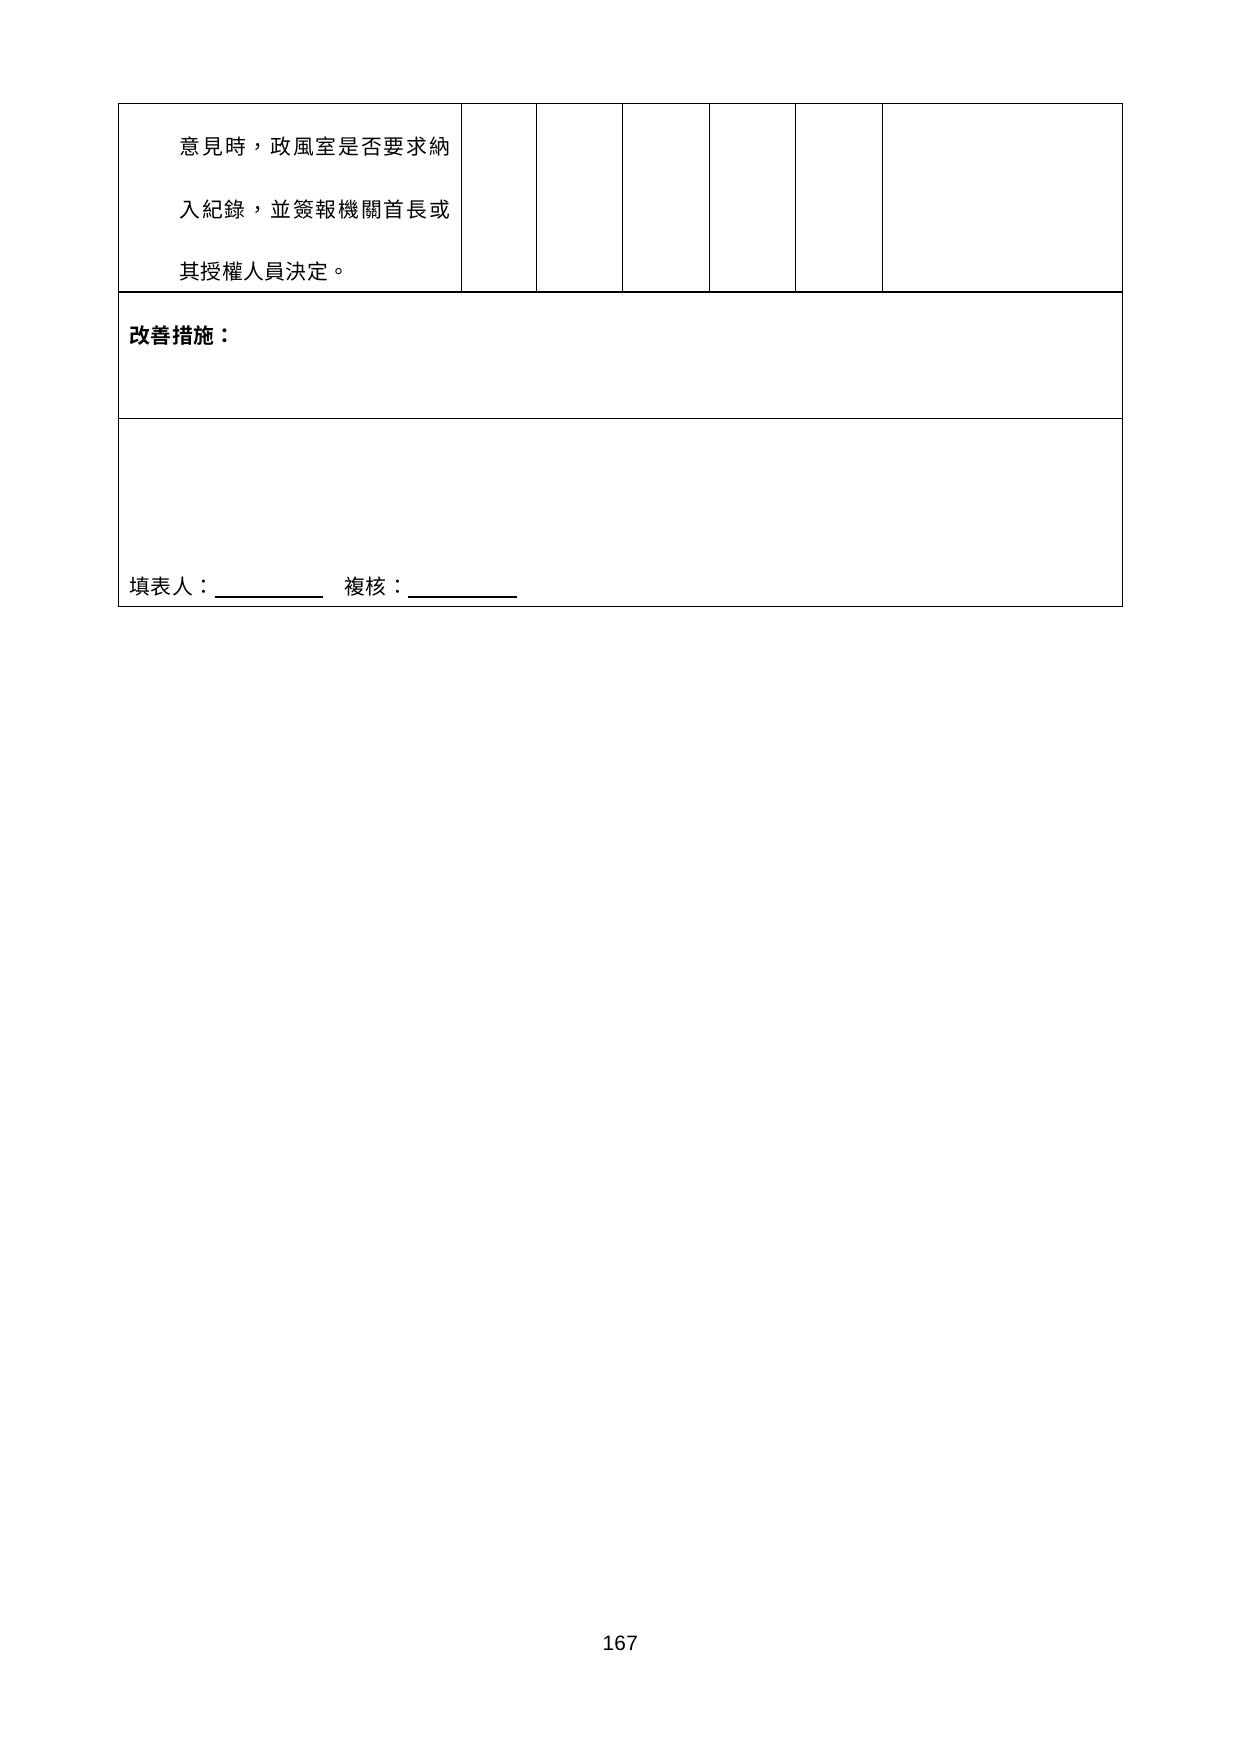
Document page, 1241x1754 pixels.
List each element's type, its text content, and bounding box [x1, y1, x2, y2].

table_cell [796, 104, 882, 291]
table_cell 意見時，政風室是否要求納入紀錄，並簽報機關首長或其授權人員決定。 [119, 104, 461, 291]
table_cell [537, 104, 622, 291]
table_cell 改善措施： [119, 293, 1122, 417]
table_cell [883, 104, 1122, 291]
table_cell 填表人： 複核： [119, 419, 1122, 606]
table_cell [462, 104, 536, 291]
table_cell [623, 104, 709, 291]
table_cell [710, 104, 795, 291]
